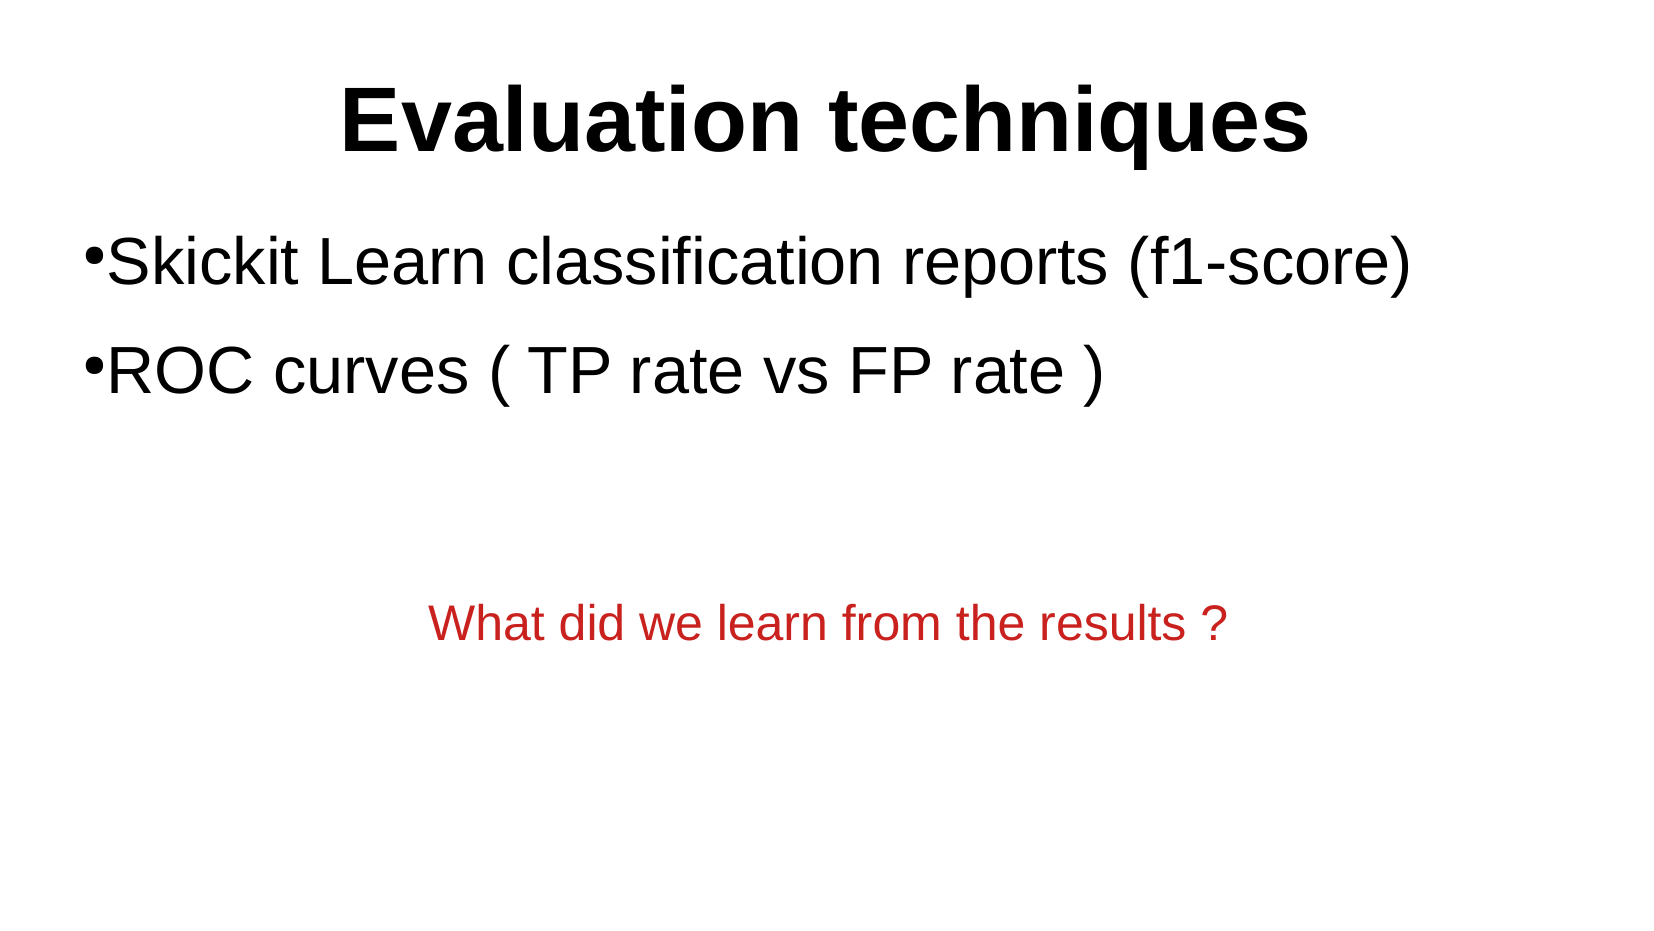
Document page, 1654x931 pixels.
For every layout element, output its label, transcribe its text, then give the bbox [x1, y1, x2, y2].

title Evaluation techniques [82, 37, 1571, 193]
text_box What did we learn from the results ? [413, 588, 1270, 680]
list Skickit Learn classification reports (f1-score) ROC curves ( TP rate vs FP rate ) [82, 217, 1571, 414]
